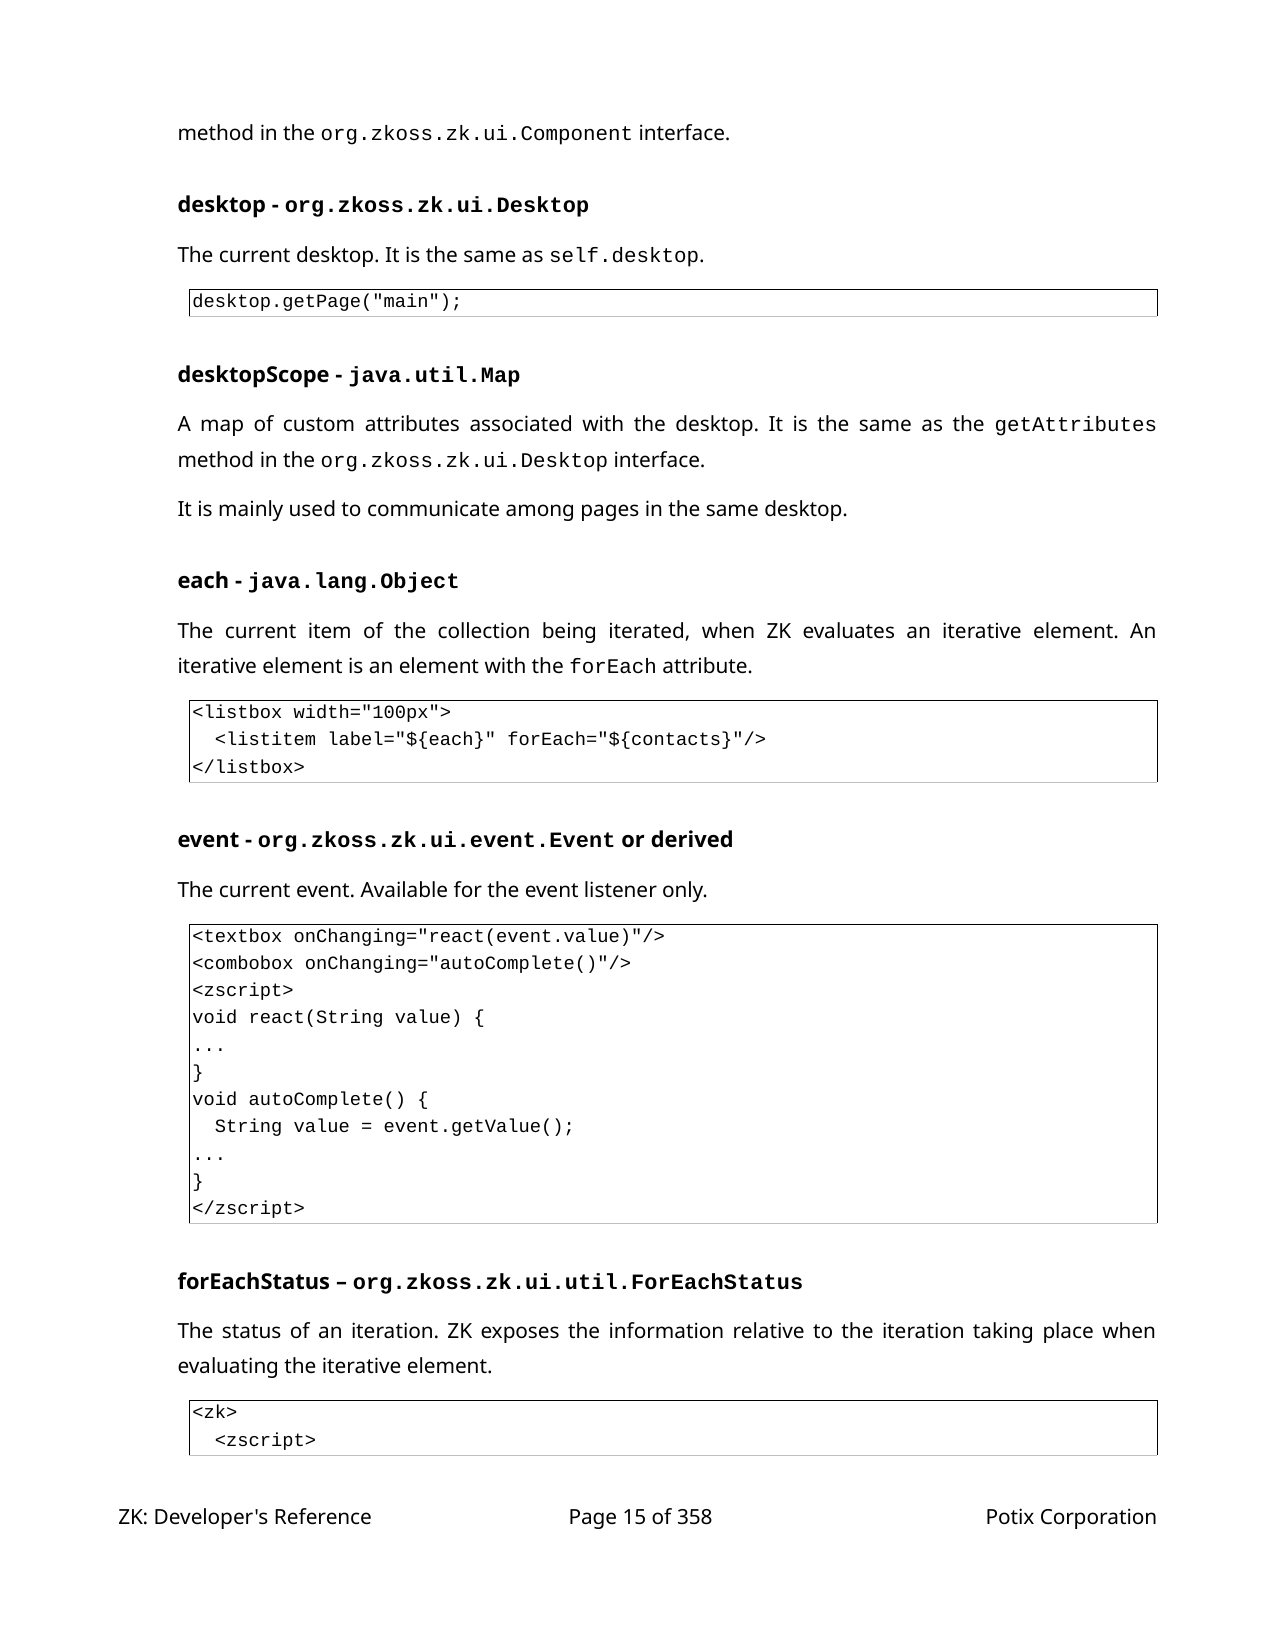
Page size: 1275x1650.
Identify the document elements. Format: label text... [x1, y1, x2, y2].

text <listbox width="100px"> [190, 701, 1157, 724]
text <textbox onChanging="react(event.value)"/> [190, 925, 1157, 948]
subtitle each - java.lang.Object [177, 565, 1157, 595]
text <zk> [190, 1401, 1157, 1424]
text <combobox onChanging="autoComplete()"/> [190, 951, 1157, 975]
text } [190, 1060, 1157, 1084]
text <listitem label="${each}" forEach="${contacts}"/> [190, 727, 1157, 752]
text It is mainly used to communicate among pages in the same desktop. [177, 494, 1157, 522]
text The status of an iteration. ZK exposes the information relative to the iteration taking place when evaluating the iterative element. [177, 1316, 1157, 1380]
subtitle event - org.zkoss.zk.ui.event.Event or derived [177, 824, 1157, 854]
subtitle desktop - org.zkoss.zk.ui.Desktop [177, 189, 1157, 219]
text The current item of the collection being iterated, when ZK evaluates an iterative element. An iterative element is an element with the forEach attribute. [177, 616, 1157, 679]
text </listbox> [190, 754, 1157, 782]
text desktop.getPage("main"); [190, 290, 1157, 316]
text ... [190, 1033, 1157, 1057]
text The current desktop. It is the same as self.desktop. [177, 240, 1157, 268]
text <zscript> [190, 1427, 1157, 1455]
text ... [190, 1141, 1157, 1166]
text A map of custom attributes associated with the desktop. It is the same as the getAttributes method in the org.zkoss.zk.ui.Desktop interface. [177, 409, 1157, 474]
subtitle desktopScope - java.util.Map [177, 359, 1157, 389]
text } [190, 1168, 1157, 1193]
text The current event. Available for the event listener only. [177, 875, 1157, 903]
text void react(String value) { [190, 1005, 1157, 1030]
text String value = event.getValue(); [190, 1114, 1157, 1138]
subtitle forEachStatus – org.zkoss.zk.ui.util.ForEachStatus [177, 1266, 1157, 1296]
text <zscript> [190, 978, 1157, 1002]
text void autoComplete() { [190, 1087, 1157, 1111]
text </zscript> [190, 1196, 1157, 1223]
text method in the org.zkoss.zk.ui.Component interface. [177, 118, 1157, 147]
